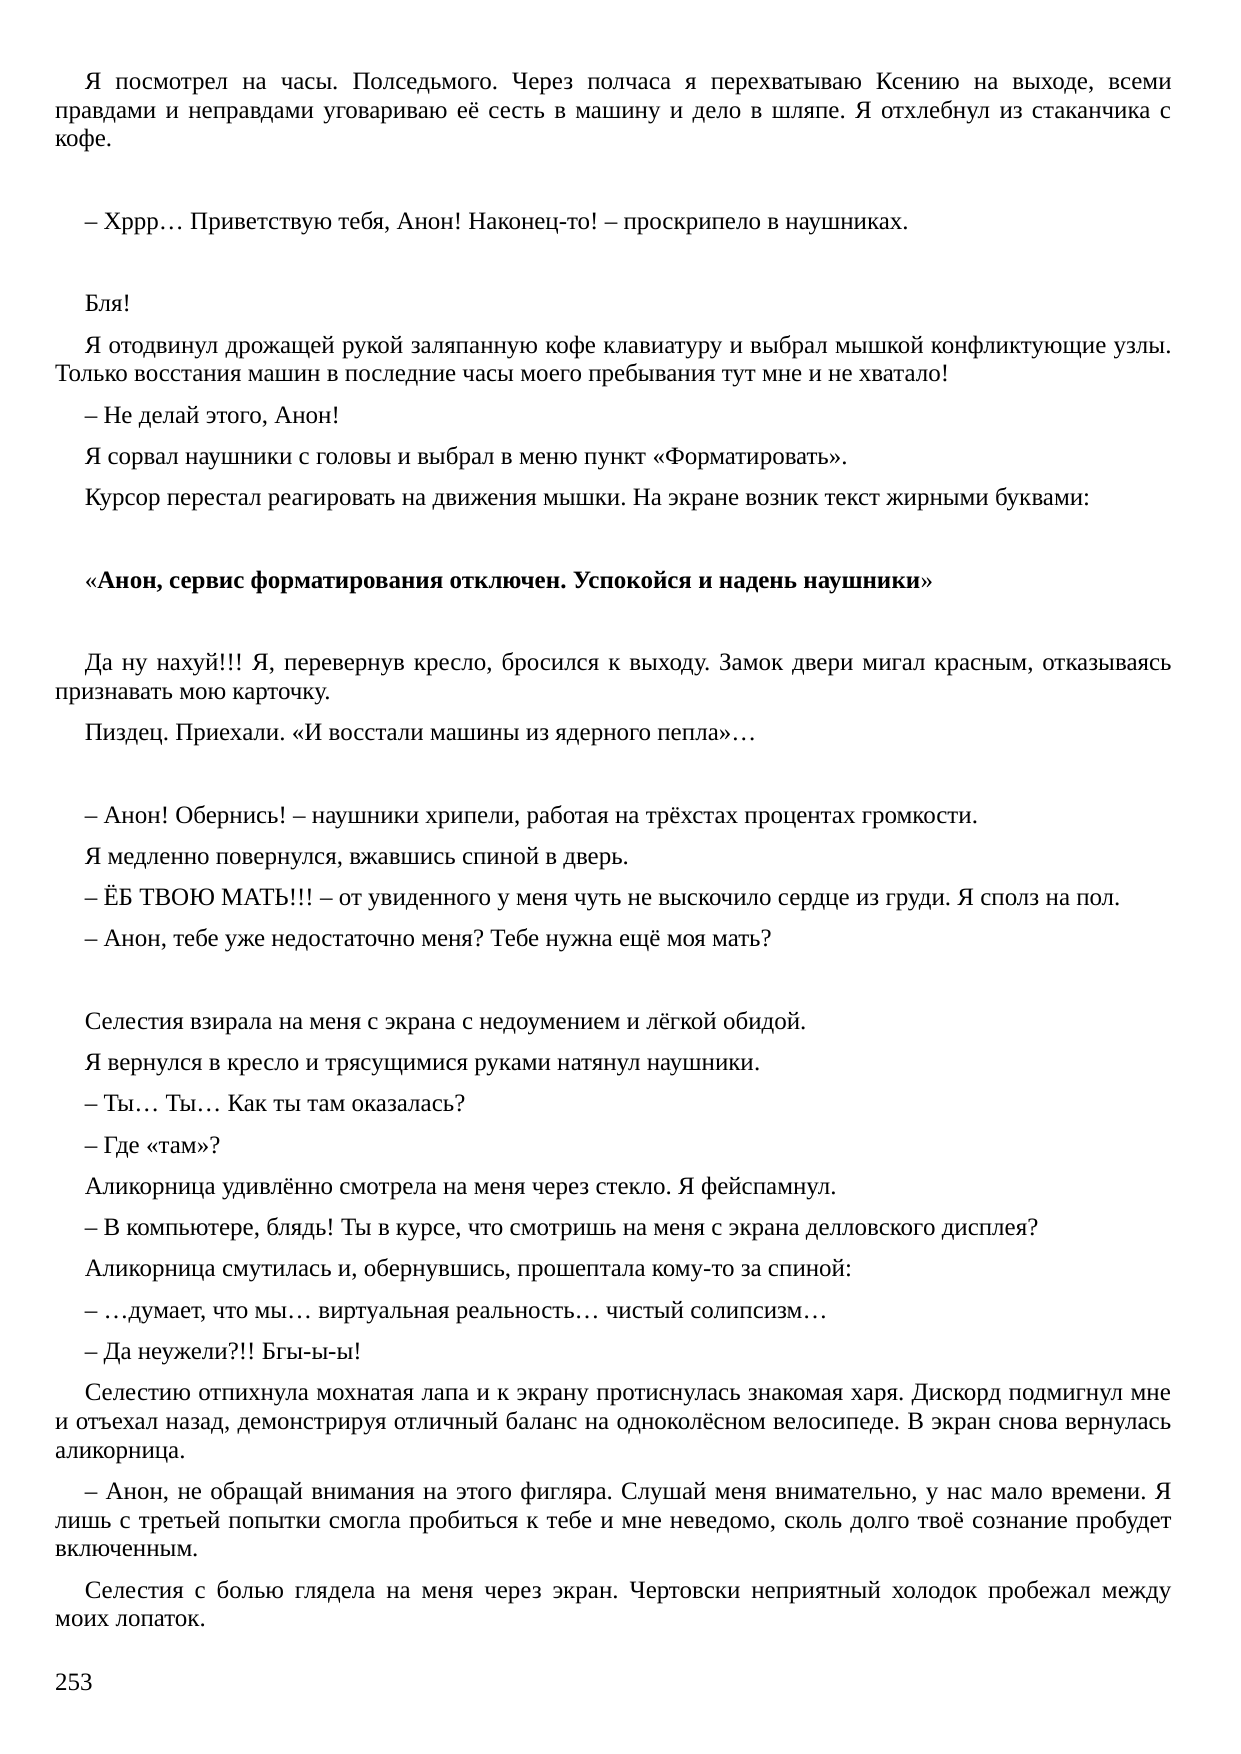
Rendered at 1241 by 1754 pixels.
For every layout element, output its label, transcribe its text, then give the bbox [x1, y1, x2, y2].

text Пиздец. Приехали. «И восстали машины из ядерного пепла»… [55, 717, 1173, 746]
text Я медленно повернулся, вжавшись спиной в дверь. [55, 841, 1173, 870]
text – Хррр… Приветствую тебя, Анон! Наконец-то! – проскрипело в наушниках. [55, 206, 1173, 235]
text Курсор перестал реагировать на движения мышки. На экране возник текст жирными буквами: [55, 482, 1173, 511]
text Бля! [55, 288, 1173, 317]
text Аликорница смутилась и, обернувшись, прошептала кому-то за спиной: [55, 1253, 1173, 1282]
text Я вернулся в кресло и трясущимися руками натянул наушники. [55, 1047, 1173, 1076]
text – Анон! Обернись! – наушники хрипели, работая на трёхстах процентах громкости. [55, 800, 1173, 828]
text – В компьютере, блядь! Ты в курсе, что смотришь на меня с экрана делловского дисплея? [55, 1212, 1173, 1241]
text Селестия с болью глядела на меня через экран. Чертовски неприятный холодок пробежал между моих лопаток. [55, 1575, 1173, 1632]
text Я отодвинул дрожащей рукой заляпанную кофе клавиатуру и выбрал мышкой конфликтующие узлы. Только восстания машин в последние часы моего пребывания тут мне и не хватало! [55, 330, 1173, 387]
text «Анон, сервис форматирования отключен. Успокойся и надень наушники» [55, 565, 1173, 593]
text – Где «там»? [55, 1130, 1173, 1158]
text – Анон, не обращай внимания на этого фигляра. Слушай меня внимательно, у нас мало времени. Я лишь с третьей попытки смогла пробиться к тебе и мне неведомо, сколь долго твоё сознание пробудет включенным. [55, 1476, 1173, 1562]
text – …думает, что мы… виртуальная реальность… чистый солипсизм… [55, 1295, 1173, 1323]
text Селестию отпихнула мохнатая лапа и к экрану протиснулась знакомая харя. Дискорд подмигнул мне и отъехал назад, демонстрируя отличный баланс на одноколёсном велосипеде. В экран снова вернулась аликорница. [55, 1377, 1173, 1463]
text – Ты… Ты… Как ты там оказалась? [55, 1088, 1173, 1117]
text – ЁБ ТВОЮ МАТЬ!!! – от увиденного у меня чуть не выскочило сердце из груди. Я сполз на пол. [55, 882, 1173, 911]
text – Анон, тебе уже недостаточно меня? Тебе нужна ещё моя мать? [55, 923, 1173, 952]
text Я сорвал наушники с головы и выбрал в меню пункт «Форматировать». [55, 441, 1173, 470]
text Я посмотрел на часы. Полседьмого. Через полчаса я перехватываю Ксению на выходе, всеми правдами и неправдами уговариваю её сесть в машину и дело в шляпе. Я отхлебнул из стаканчика с кофе. [55, 66, 1173, 152]
text Селестия взирала на меня с экрана с недоумением и лёгкой обидой. [55, 1006, 1173, 1035]
text – Не делай этого, Анон! [55, 400, 1173, 428]
text – Да неужели?!! Бгы-ы-ы! [55, 1336, 1173, 1365]
text Аликорница удивлённо смотрела на меня через стекло. Я фейспамнул. [55, 1171, 1173, 1200]
text Да ну нахуй!!! Я, перевернув кресло, бросился к выходу. Замок двери мигал красным, отказываясь признавать мою карточку. [55, 647, 1173, 705]
